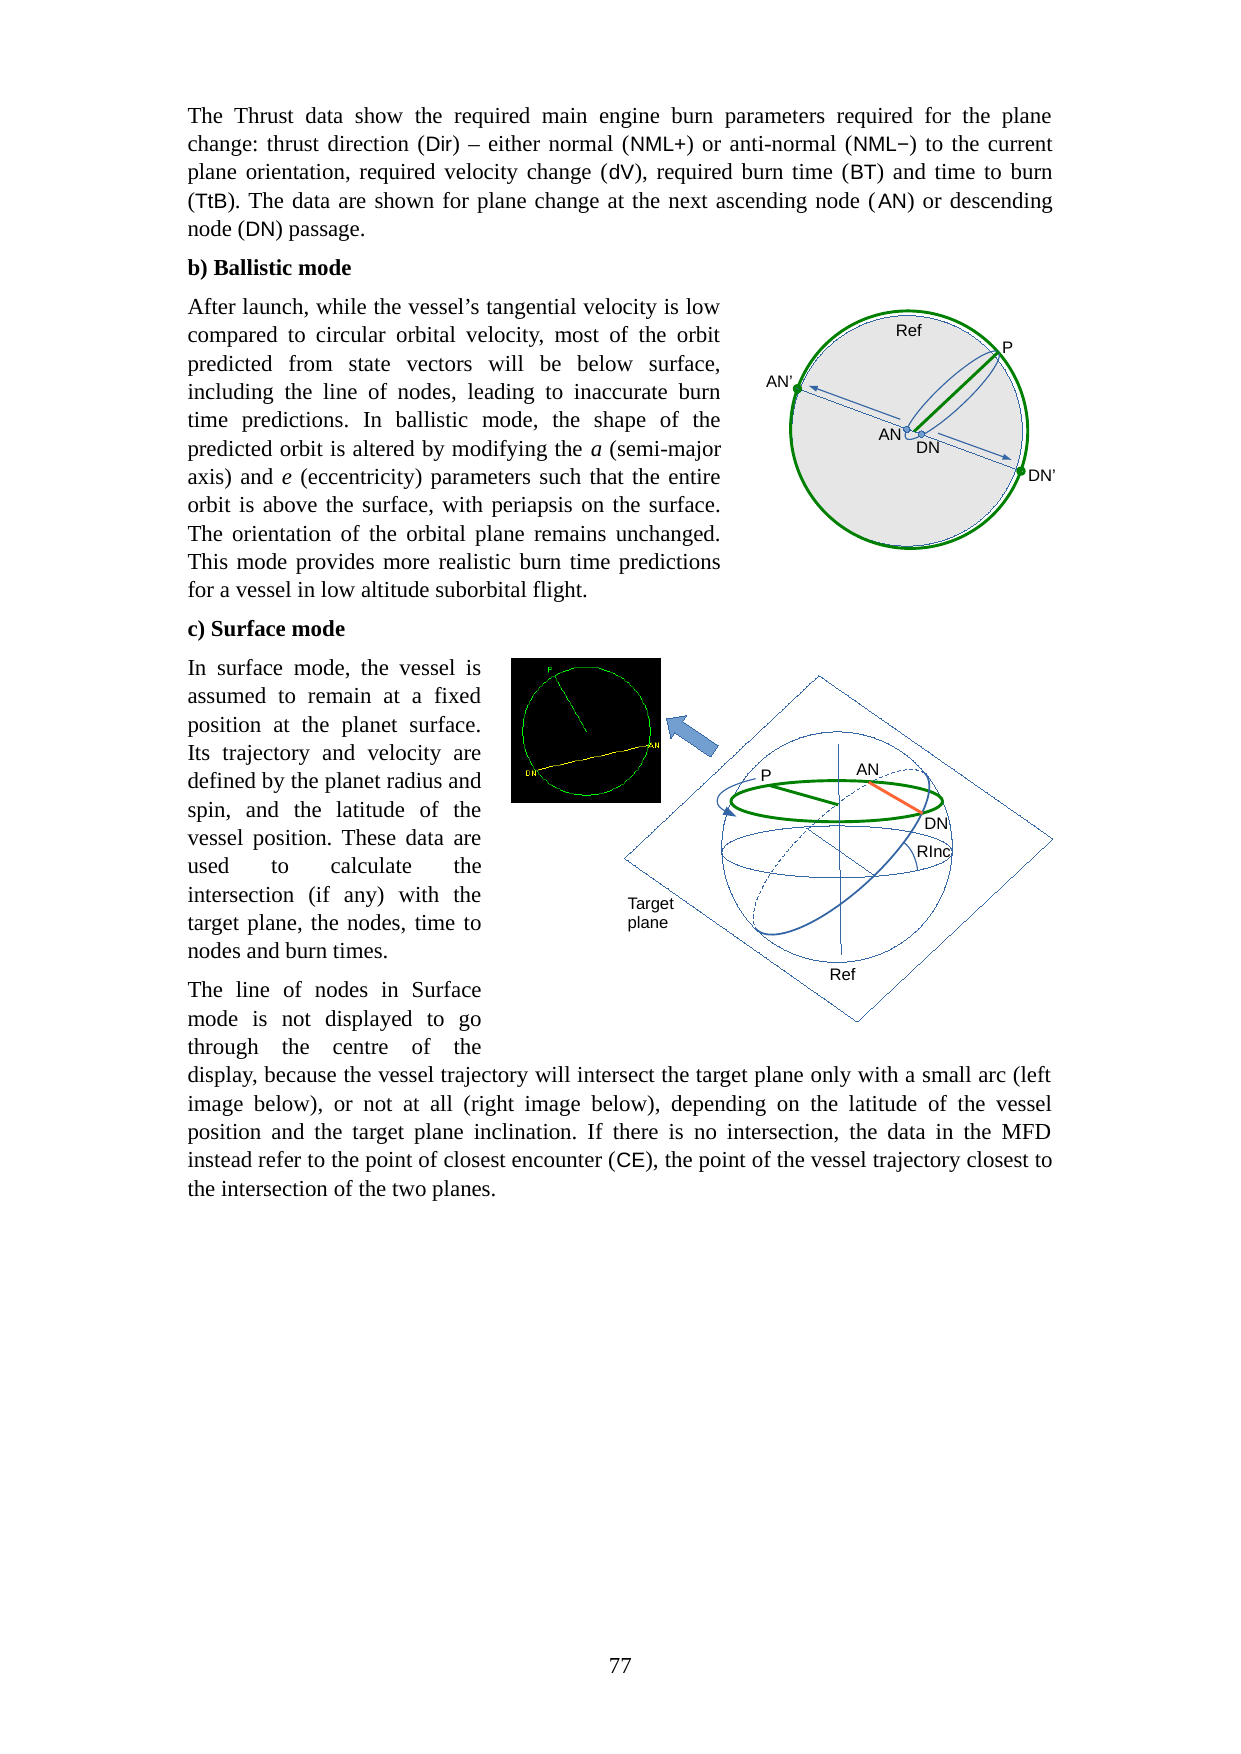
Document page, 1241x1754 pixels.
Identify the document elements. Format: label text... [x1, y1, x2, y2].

text In surface mode, the vessel is assumed to remain at a fixed position at the planet surface. Its trajectory and velocity are defined by the planet radius and spin, and the latitude of the vessel position. These data are used to calculate the intersection (if any) with the target plane, the nodes, time to nodes and burn times. [187, 653, 1053, 964]
text c) Surface mode [187, 614, 1053, 642]
text The line of nodes in Surface mode is not displayed to go through the centre of the display, because the vessel trajectory will intersect the target plane only with a small arc (left image below), or not at all (right image below), depending on the latitude of the vessel position and the target plane inclination. If there is no intersection, the data in the MFD instead refer to the point of closest encounter (CE), the point of the vessel trajectory closest to the intersection of the two planes. [187, 975, 1053, 1202]
text The Thrust data show the required main engine burn parameters required for the plane change: thrust direction (Dir) – either normal (NML+) or anti-normal (NML−) to the current plane orientation, required velocity change (dV), required burn time (BT) and time to burn (TtB). The data are shown for plane change at the next ascending node (AN) or descending node (DN) passage. [187, 100, 1053, 242]
text After launch, while the vessel’s tangential velocity is low compared to circular orbital velocity, most of the orbit predicted from state vectors will be below surface, including the line of nodes, leading to inaccurate burn time predictions. In ballistic mode, the shape of the predicted orbit is altered by modifying the a (semi-major axis) and e (eccentricity) parameters such that the entire orbit is above the surface, with periapsis on the surface. The orientation of the orbital plane remains unchanged. This mode provides more realistic burn time predictions for a vessel in low altitude suborbital flight. [187, 292, 1053, 603]
text b) Ballistic mode [187, 253, 1053, 281]
picture [511, 658, 661, 803]
